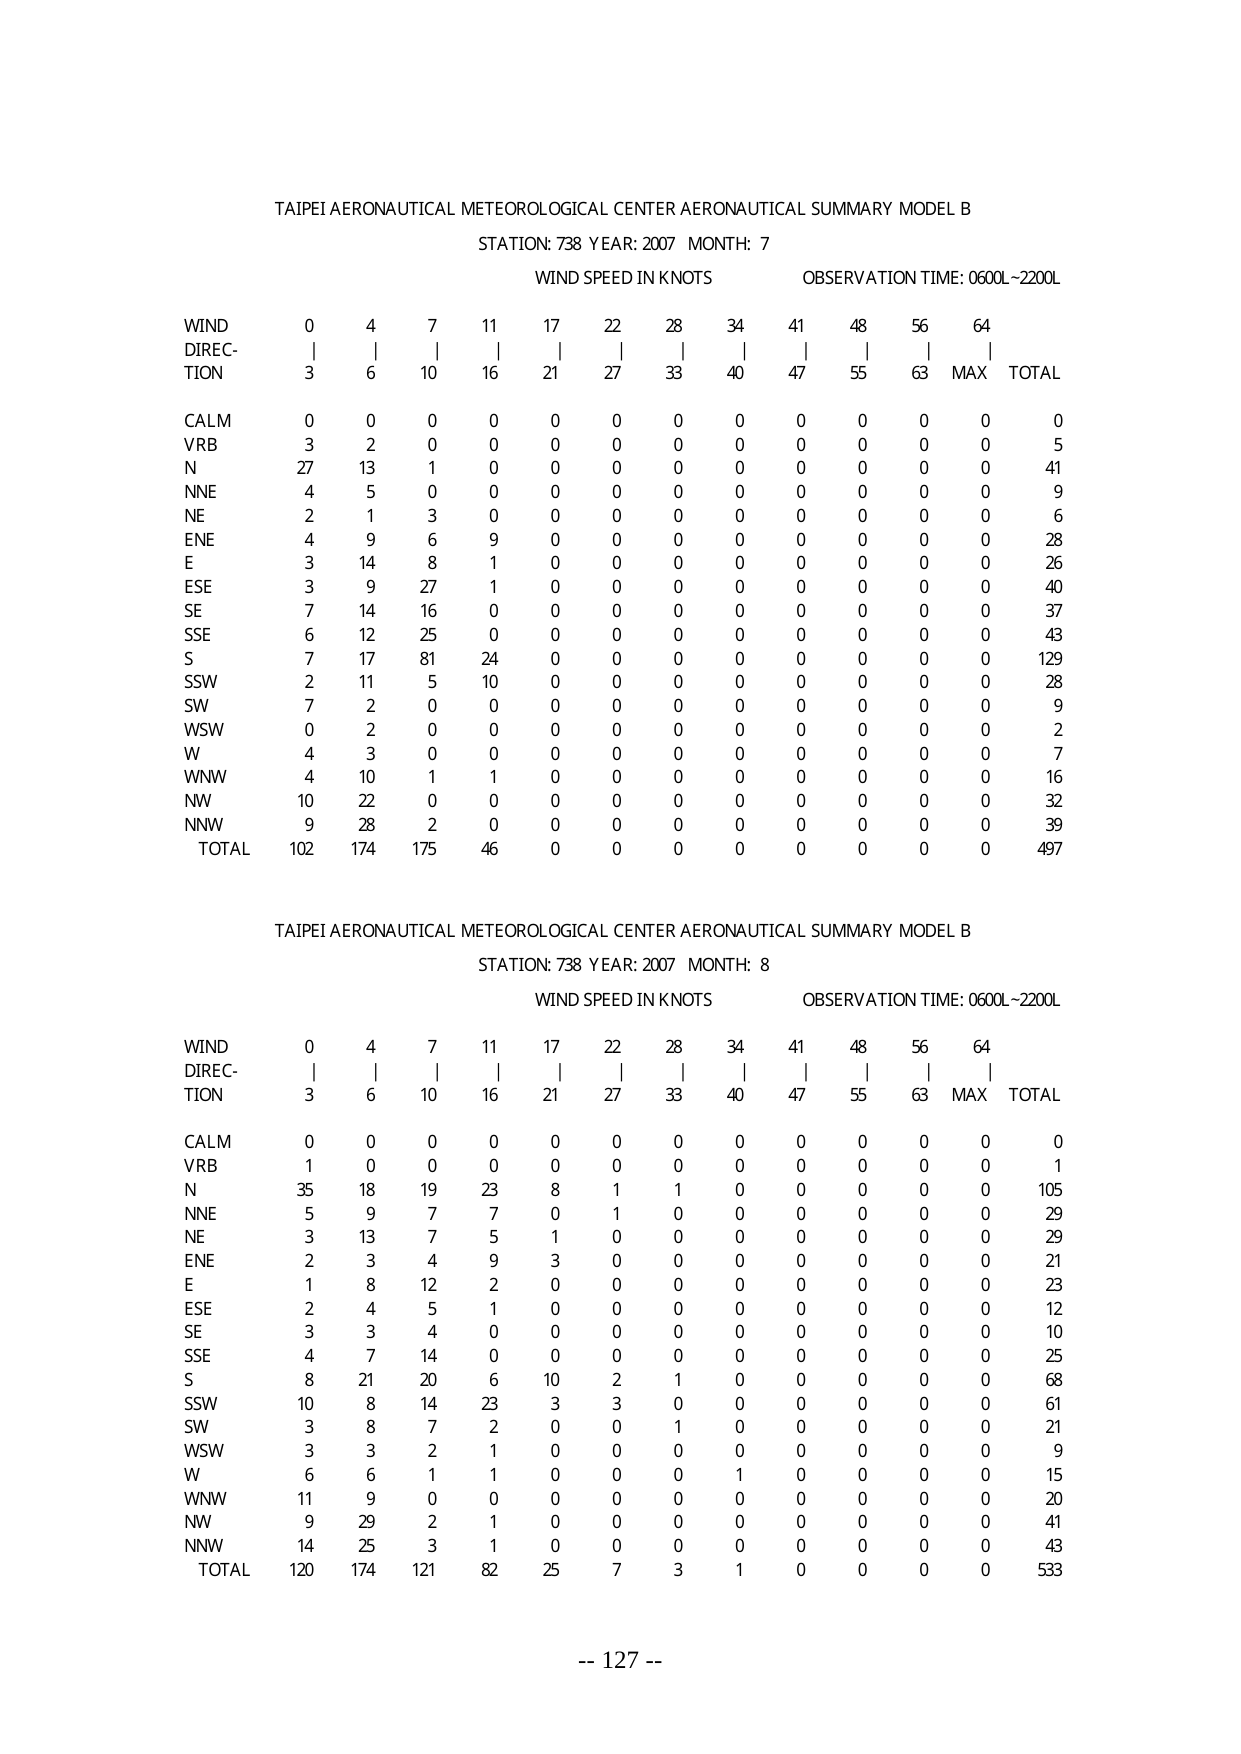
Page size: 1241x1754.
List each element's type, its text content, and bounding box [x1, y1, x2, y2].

text -- 127 -- [543, 1637, 697, 1674]
